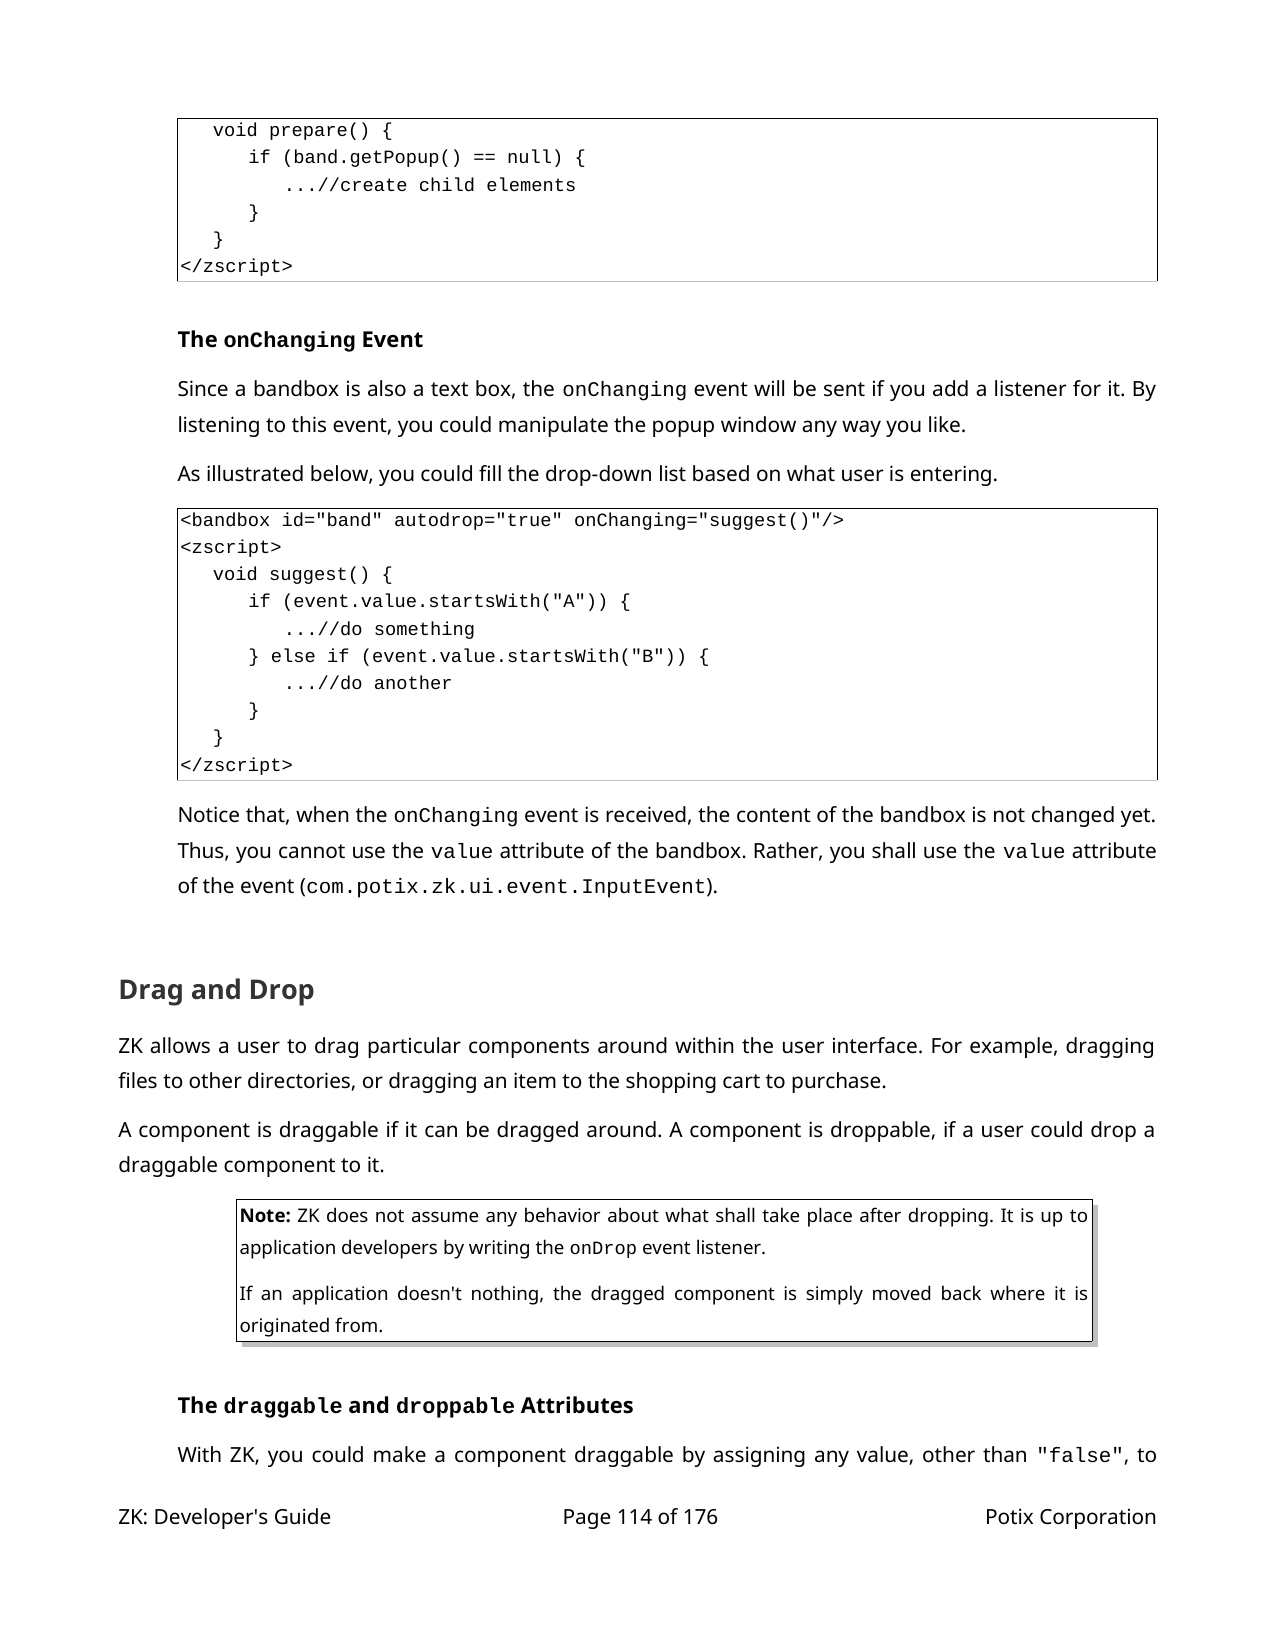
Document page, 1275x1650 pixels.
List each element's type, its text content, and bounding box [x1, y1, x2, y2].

text void suggest() { [178, 562, 1157, 586]
text Notice that, when the onChanging event is received, the content of the bandbox is not changed yet. Thus, you cannot use the value attribute of the bandbox. Rather, you shall use the value attribute of the event (com.potix.zk.ui.event.InputEvent). [177, 800, 1157, 900]
text } [178, 200, 1157, 224]
text if (band.getPopup() == null) { [178, 145, 1157, 169]
subtitle The onChanging Event [177, 324, 1157, 354]
text } [178, 698, 1157, 722]
text ...//create child elements [178, 172, 1157, 197]
text ZK allows a user to drag particular components around within the user interface. For example, dragging files to other directories, or dragging an item to the shopping cart to purchase. [118, 1031, 1157, 1095]
text } [178, 725, 1157, 749]
text ...//do something [178, 617, 1157, 641]
subtitle The draggable and droppable Attributes [177, 1389, 1157, 1419]
text With ZK, you could make a component draggable by assigning any value, other than "false", to [177, 1440, 1157, 1469]
text A component is draggable if it can be dragged around. A component is droppable, if a user could drop a draggable component to it. [118, 1115, 1157, 1179]
text <bandbox id="band" autodrop="true" onChanging="suggest()"/> [178, 509, 1157, 532]
subtitle Drag and Drop [118, 971, 1157, 1008]
text Note: ZK does not assume any behavior about what shall take place after dropping. It is up to application developers by writing the onDrop event listener. [237, 1200, 1092, 1260]
text If an application doesn't nothing, the dragged component is simply moved back where it is originated from. [237, 1278, 1092, 1341]
text As illustrated below, you could fill the drop-down list based on what user is entering. [177, 459, 1157, 487]
text void prepare() { [178, 119, 1157, 142]
text </zscript> [178, 254, 1157, 281]
text ...//do another [178, 671, 1157, 695]
text Since a bandbox is also a text box, the onChanging event will be sent if you add a listener for it. By listening to this event, you could manipulate the popup window any way you like. [177, 374, 1157, 438]
text </zscript> [178, 752, 1157, 780]
text <zscript> [178, 535, 1157, 559]
text } [178, 227, 1157, 251]
text } else if (event.value.startsWith("B")) { [178, 644, 1157, 668]
text if (event.value.startsWith("A")) { [178, 589, 1157, 614]
